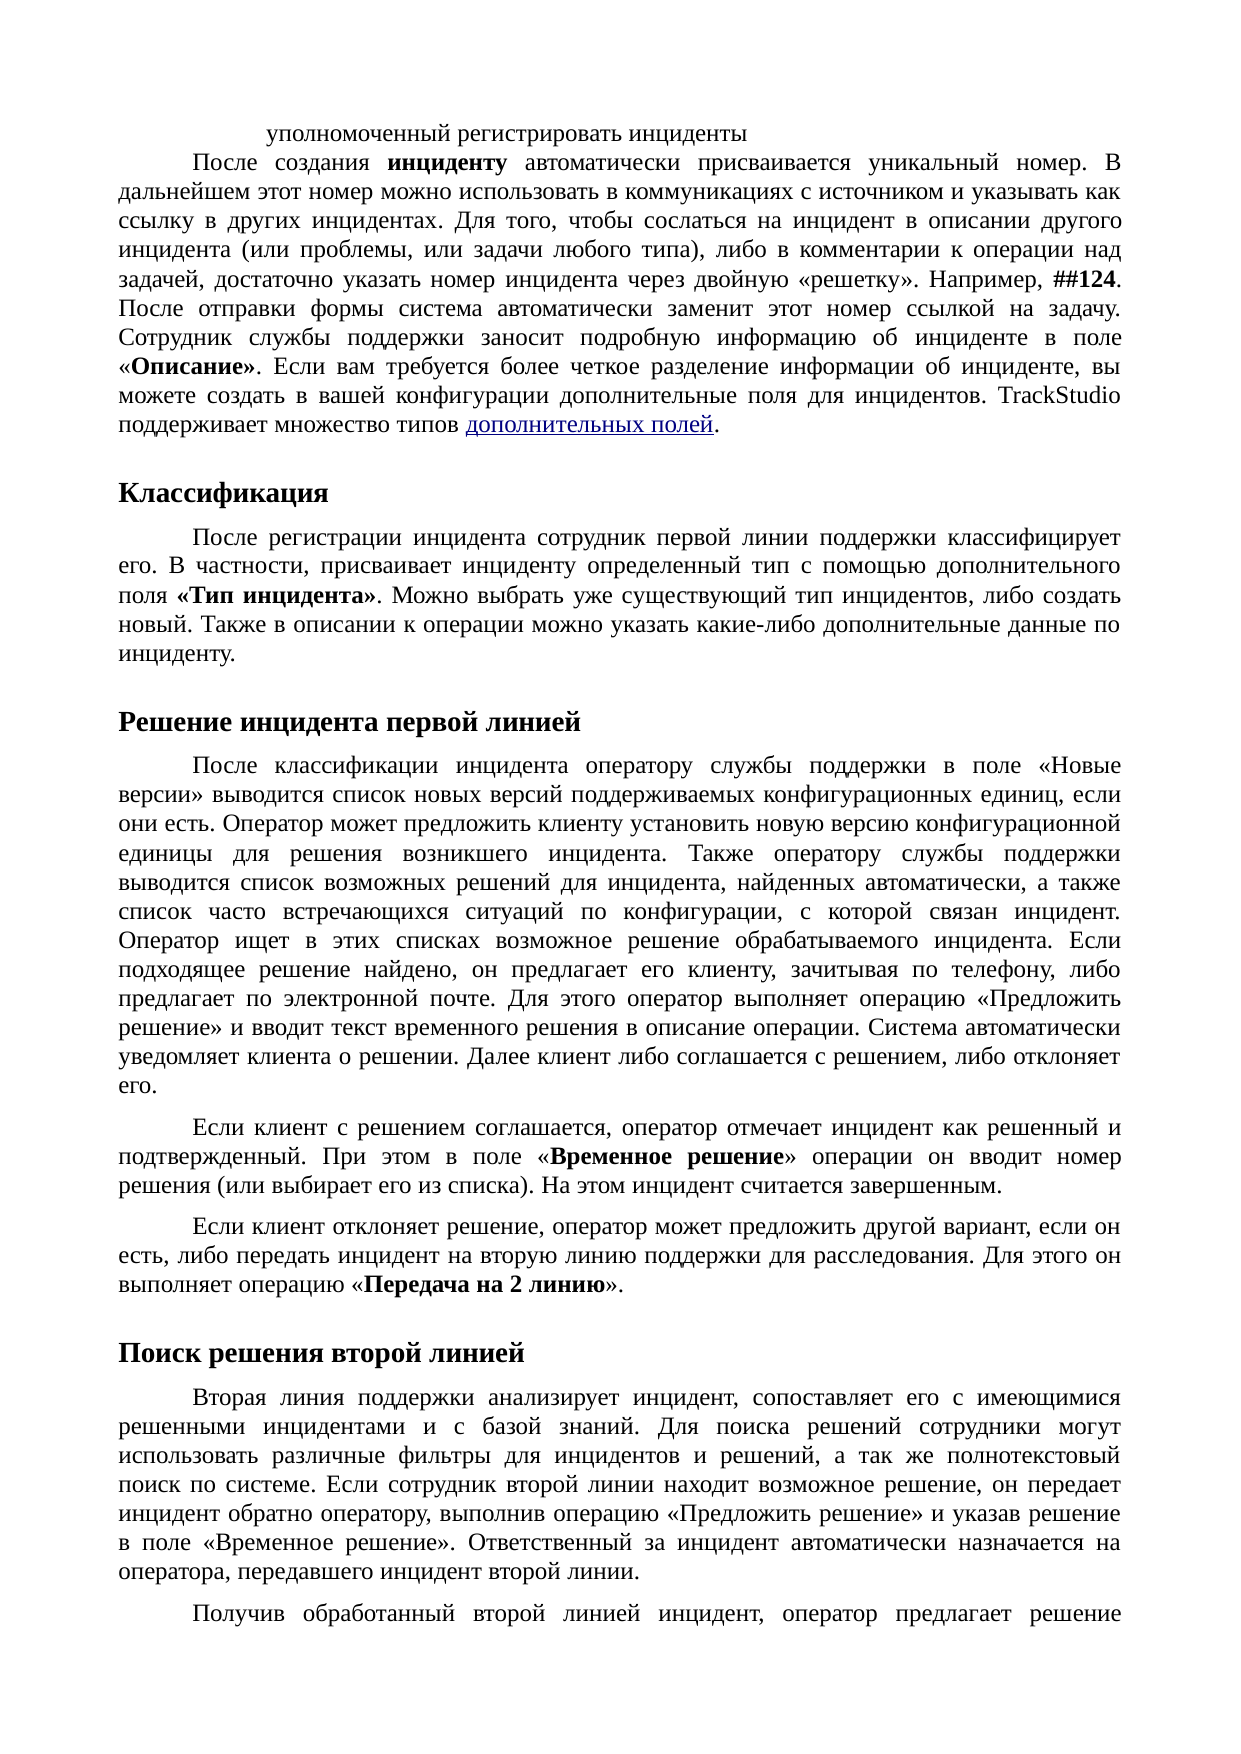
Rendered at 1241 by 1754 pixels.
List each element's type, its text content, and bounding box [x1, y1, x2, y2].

text уполномоченный регистрировать инциденты [266, 118, 1122, 147]
subtitle Решение инцидента первой линией [118, 704, 1122, 738]
subtitle Классификация [118, 475, 1122, 509]
text После создания инциденту автоматически присваивается уникальный номер. В дальнейшем этот номер можно использовать в коммуникациях с источником и указывать как ссылку в других инцидентах. Для того, чтобы сослаться на инцидент в описании другого инцидента (или проблемы, или задачи любого типа), либо в комментарии к операции над задачей, достаточно указать номер инцидента через двойную «решетку». Например, ##124. После отправки формы система автоматически заменит этот номер ссылкой на задачу. Сотрудник службы поддержки заносит подробную информацию об инциденте в поле «Описание». Если вам требуется более четкое разделение информации об инциденте, вы можете создать в вашей конфигурации дополнительные поля для инцидентов. TrackStudio поддерживает множество типов дополнительных полей. [118, 147, 1122, 438]
text Если клиент с решением соглашается, оператор отмечает инцидент как решенный и подтвержденный. При этом в поле «Временное решение» операции он вводит номер решения (или выбирает его из списка). На этом инцидент считается завершенным. [118, 1111, 1122, 1199]
text Вторая линия поддержки анализирует инцидент, сопоставляет его с имеющимися решенными инцидентами и с базой знаний. Для поиска решений сотрудники могут использовать различные фильтры для инцидентов и решений, а так же полнотекстовый поиск по системе. Если сотрудник второй линии находит возможное решение, он передает инцидент обратно оператору, выполнив операцию «Предложить решение» и указав решение в поле «Временное решение». Ответственный за инцидент автоматически назначается на оператора, передавшего инцидент второй линии. [118, 1382, 1122, 1585]
text Получив обработанный второй линией инцидент, оператор предлагает решение [118, 1598, 1122, 1627]
subtitle Поиск решения второй линией [118, 1336, 1122, 1369]
text Если клиент отклоняет решение, оператор может предложить другой вариант, если он есть, либо передать инцидент на вторую линию поддержки для расследования. Для этого он выполняет операцию «Передача на 2 линию». [118, 1211, 1122, 1298]
text После регистрации инцидента сотрудник первой линии поддержки классифицирует его. В частности, присваивает инциденту определенный тип с помощью дополнительного поля «Тип инцидента». Можно выбрать уже существующий тип инцидентов, либо создать новый. Также в описании к операции можно указать какие-либо дополнительные данные по инциденту. [118, 521, 1122, 667]
text После классификации инцидента оператору службы поддержки в поле «Новые версии» выводится список новых версий поддерживаемых конфигурационных единиц, если они есть. Оператор может предложить клиенту установить новую версию конфигурационной единицы для решения возникшего инцидента. Также оператору службы поддержки выводится список возможных решений для инцидента, найденных автоматически, а также список часто встречающихся ситуаций по конфигурации, с которой связан инцидент. Оператор ищет в этих списках возможное решение обрабатываемого инцидента. Если подходящее решение найдено, он предлагает его клиенту, зачитывая по телефону, либо предлагает по электронной почте. Для этого оператор выполняет операцию «Предложить решение» и вводит текст временного решения в описание операции. Система автоматически уведомляет клиента о решении. Далее клиент либо соглашается с решением, либо отклоняет его. [118, 750, 1122, 1099]
